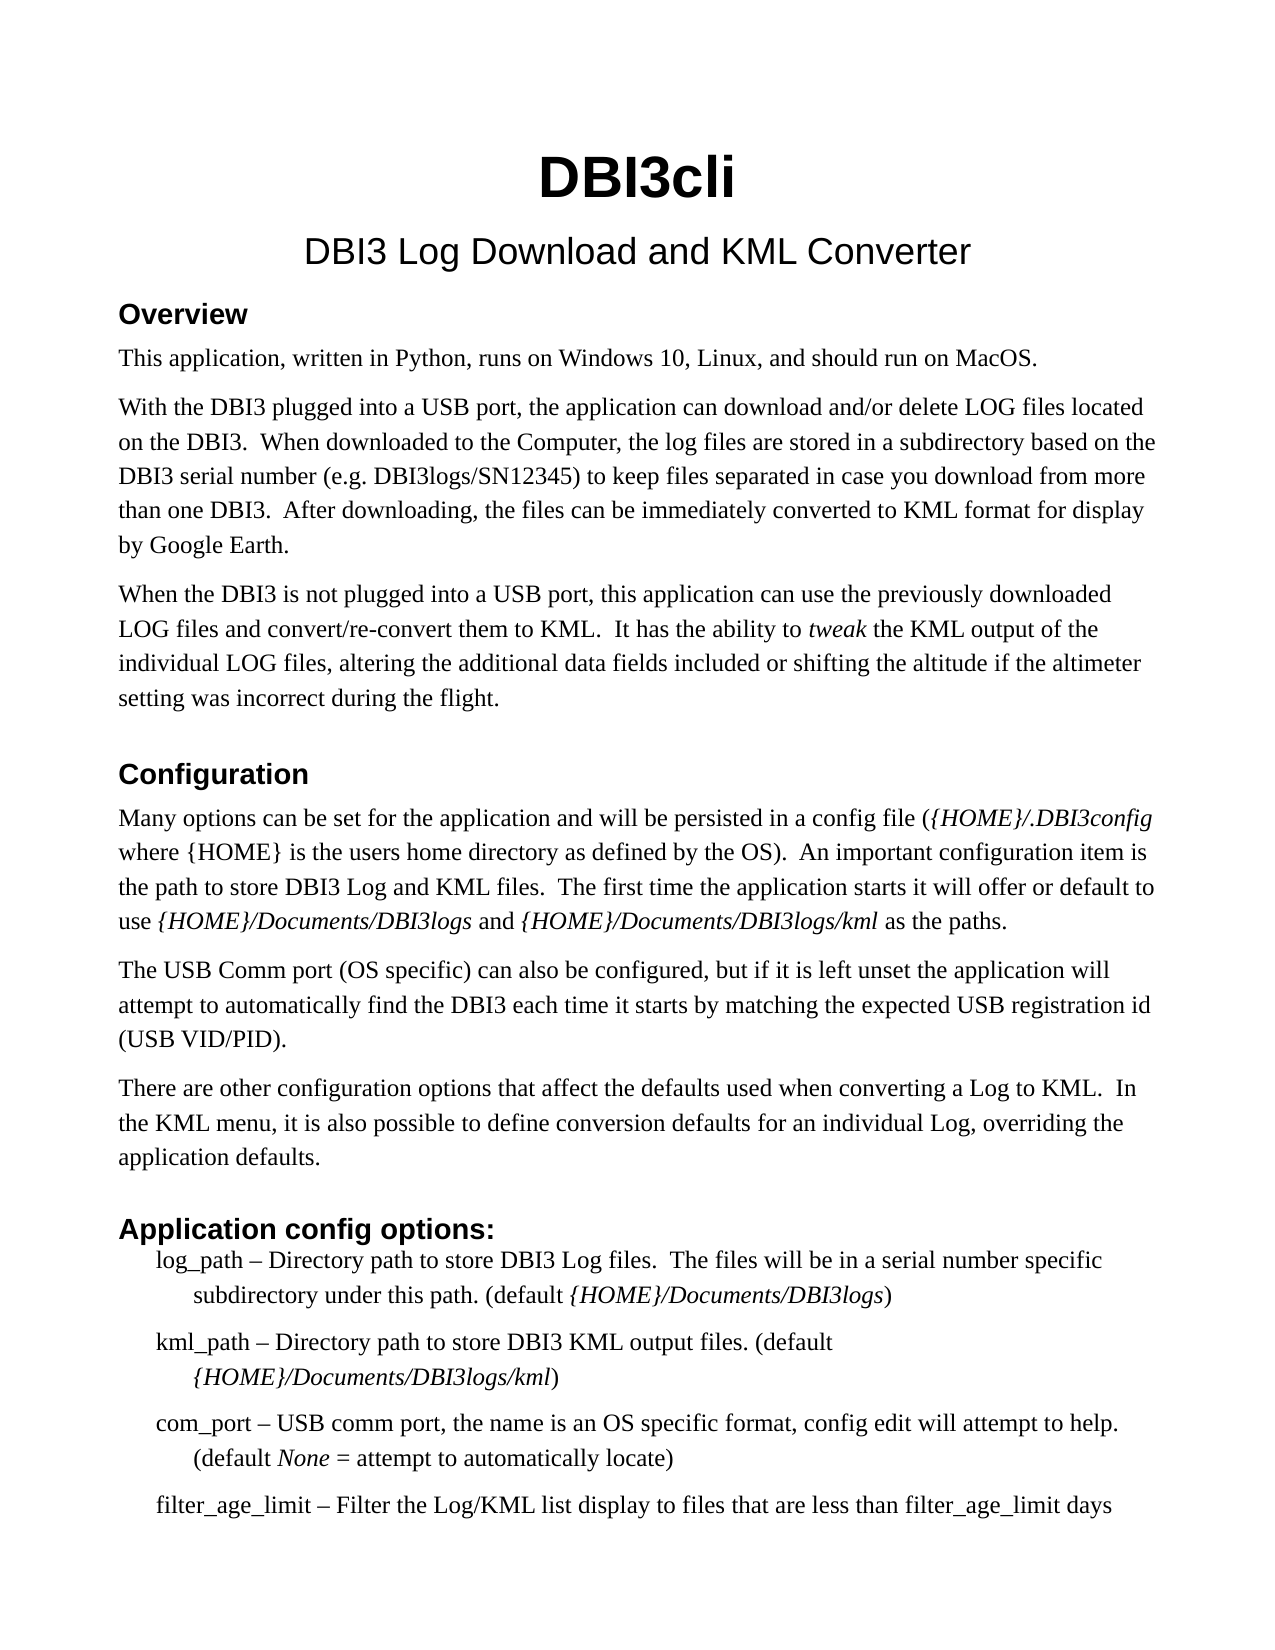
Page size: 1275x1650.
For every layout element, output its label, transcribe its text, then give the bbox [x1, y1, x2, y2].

list kml_path – Directory path to store DBI3 KML output files. (default {HOME}/Documents/DBI3logs/kml) [156, 1327, 1157, 1390]
subtitle DBI3 Log Download and KML Converter [118, 229, 1157, 272]
subtitle Configuration [118, 757, 1157, 790]
title DBI3cli [118, 143, 1157, 210]
text Many options can be set for the application and will be persisted in a config file ({HOME}/.DBI3config where {HOME} is the users home directory as defined by the OS). An important configuration item is the path to store DBI3 Log and KML files. The first time the application starts it will offer or default to use {HOME}/Documents/DBI3logs and {HOME}/Documents/DBI3logs/kml as the paths. [118, 803, 1157, 935]
text There are other configuration options that affect the defaults used when converting a Log to KML. In the KML menu, it is also possible to define conversion defaults for an individual Log, overriding the application defaults. [118, 1073, 1157, 1171]
subtitle Application config options: [118, 1212, 1157, 1246]
list log_path – Directory path to store DBI3 Log files. The files will be in a serial number specific subdirectory under this path. (default {HOME}/Documents/DBI3logs) [156, 1246, 1157, 1309]
list filter_age_limit – Filter the Log/KML list display to files that are less than filter_age_limit days [156, 1490, 1157, 1519]
text When the DBI3 is not plugged into a USB port, this application can use the previously downloaded LOG files and convert/re-convert them to KML. It has the ability to tweak the KML output of the individual LOG files, altering the additional data fields included or shifting the altitude if the altimeter setting was incorrect during the flight. [118, 579, 1157, 711]
list com_port – USB comm port, the name is an OS specific format, config edit will attempt to help. (default None = attempt to automatically locate) [156, 1408, 1157, 1472]
text This application, written in Python, runs on Windows 10, Linux, and should run on MacOS. [118, 343, 1157, 372]
text With the DBI3 plugged into a USB port, the application can download and/or delete LOG files located on the DBI3. When downloaded to the Computer, the log files are stored in a subdirectory based on the DBI3 serial number (e.g. DBI3logs/SN12345) to keep files separated in case you download from more than one DBI3. After downloading, the files can be immediately converted to KML format for display by Google Earth. [118, 392, 1157, 559]
subtitle Overview [118, 297, 1157, 331]
text The USB Comm port (OS specific) can also be configured, but if it is left unset the application will attempt to automatically find the DBI3 each time it starts by matching the expected USB registration id (USB VID/PID). [118, 955, 1157, 1053]
